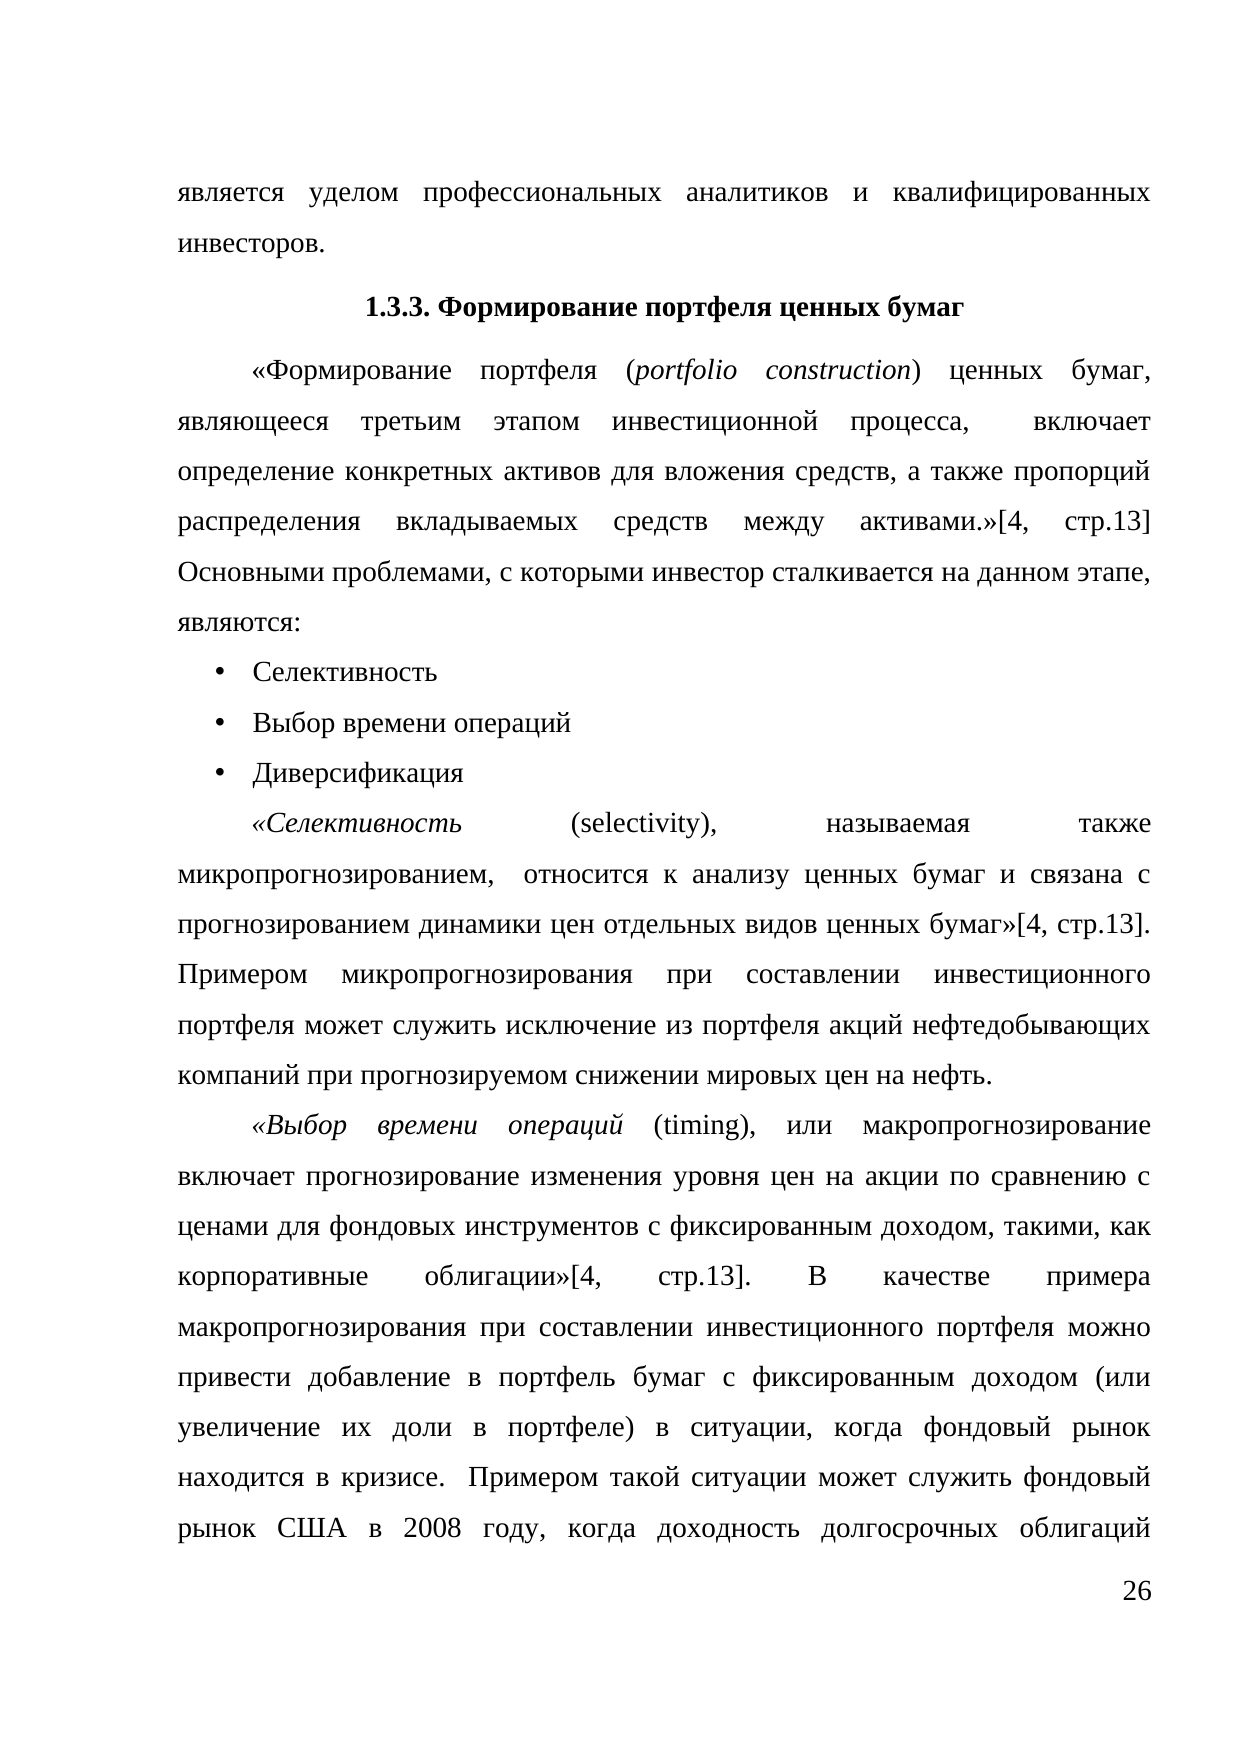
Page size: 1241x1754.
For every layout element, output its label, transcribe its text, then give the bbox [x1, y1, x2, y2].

text является уделом профессиональных аналитиков и квалифицированных инвесторов. [177, 174, 1152, 258]
subtitle 1.3.3. Формирование портфеля ценных бумаг [177, 289, 1152, 323]
text «Выбор времени операций (timing), или макропрогнозирование включает прогнозирование изменения уровня цен на акции по сравнению с ценами для фондовых инструментов с фиксированным доходом, такими, как корпоративные облигации»[4, стр.13]. В качестве примера макропрогнозирования при составлении инвестиционного портфеля можно привести добавление в портфель бумаг с фиксированным доходом (или увеличение их доли в портфеле) в ситуации, когда фондовый рынок находится в кризисе. Примером такой ситуации может служить фондовый рынок США в 2008 году, когда доходность долгосрочных облигаций [177, 1107, 1152, 1543]
list Выбор времени операций [215, 705, 1152, 738]
text «Селективность (selectivity), называемая также микропрогнозированием, относится к анализу ценных бумаг и связана с прогнозированием динамики цен отдельных видов ценных бумаг»[4, стр.13]. Примером микропрогнозирования при составлении инвестиционного портфеля может служить исключение из портфеля акций нефтедобывающих компаний при прогнозируемом снижении мировых цен на нефть. [177, 806, 1152, 1091]
list Диверсификация [215, 755, 1152, 789]
text «Формирование портфеля (portfolio construction) ценных бумаг, являющееся третьим этапом инвестиционной процесса, включает определение конкретных активов для вложения средств, а также пропорций распределения вкладываемых средств между активами.»[4, стр.13] Основными проблемами, с которыми инвестор сталкивается на данном этапе, являются: [177, 352, 1152, 637]
list Селективность [215, 654, 1152, 688]
